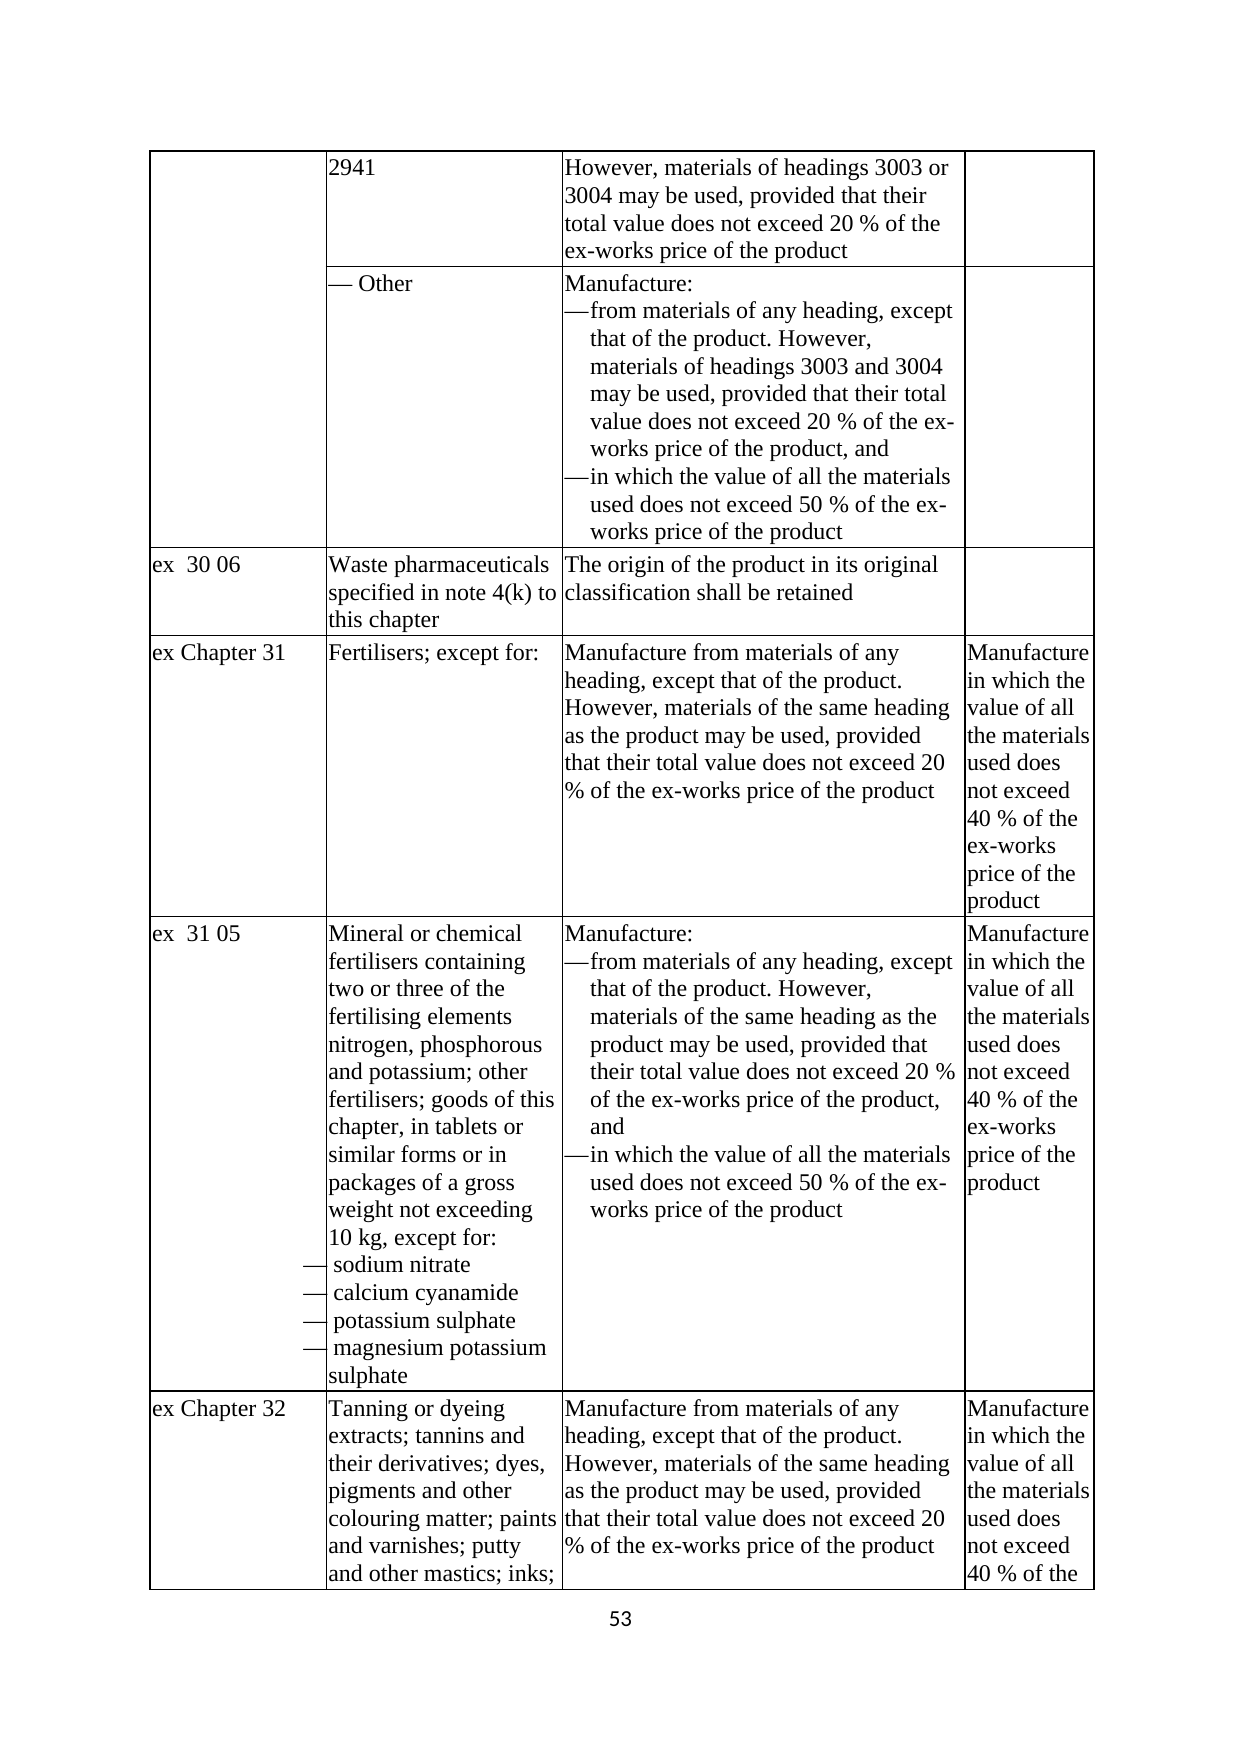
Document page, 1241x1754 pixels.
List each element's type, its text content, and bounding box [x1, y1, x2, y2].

table_cell ex Chapter 31 [151, 636, 326, 916]
table_cell 2941 [327, 152, 562, 266]
table_cell Waste pharmaceuticals specified in note 4(k) to this chapter [327, 548, 562, 635]
table_cell Manufacture in which the value of all the materials used does not exceed 40 % of the [966, 1392, 1093, 1588]
table_cell [966, 267, 1093, 547]
table_cell However, materials of headings 3003 or 3004 may be used, provided that their total value does not exceed 20 % of the ex-works price of the product [563, 152, 964, 266]
table_cell ex 30 06 [151, 548, 326, 635]
table_header — [564, 296, 590, 462]
table_cell — Other [327, 267, 562, 547]
table_header from materials of any heading, except that of the product. However, materials of headings 3003 and 3004 may be used, provided that their total value does not exceed 20 % of the ex-works price of the product, and [590, 296, 963, 462]
table_cell [966, 548, 1093, 635]
table_cell Manufacture: [563, 917, 964, 1390]
table_cell Mineral or chemical fertilisers containing two or three of the fertilising elements nitrogen, phosphorous and potassium; other fertilisers; goods of this chapter, in tablets or similar forms or in packages of a gross weight not exceeding 10 kg, except for: — sodium nitrate — calcium cyanamide — potassium sulphate — magnesium potassium sulphate [327, 917, 562, 1390]
table_header — [564, 1140, 590, 1223]
table_cell ex Chapter 32 [151, 1392, 326, 1588]
table_cell The origin of the product in its original classification shall be retained [563, 548, 964, 635]
table_header in which the value of all the materials used does not exceed 50 % of the ex-works price of the product [590, 1140, 963, 1223]
table_cell Tanning or dyeing extracts; tannins and their derivatives; dyes, pigments and other colouring matter; paints and varnishes; putty and other mastics; inks; [327, 1392, 562, 1588]
table_cell Manufacture in which the value of all the materials used does not exceed 40 % of the ex-works price of the product [966, 917, 1093, 1390]
table_cell Manufacture from materials of any heading, except that of the product. However, materials of the same heading as the product may be used, provided that their total value does not exceed 20 % of the ex-works price of the product [563, 1392, 964, 1588]
table_cell Manufacture in which the value of all the materials used does not exceed 40 % of the ex-works price of the product [966, 636, 1093, 916]
table_cell [966, 152, 1093, 266]
table_cell Manufacture: [563, 267, 964, 547]
table_cell Manufacture from materials of any heading, except that of the product. However, materials of the same heading as the product may be used, provided that their total value does not exceed 20 % of the ex-works price of the product [563, 636, 964, 916]
table_header — [564, 462, 590, 545]
table_cell [151, 152, 326, 547]
table_header in which the value of all the materials used does not exceed 50 % of the ex-works price of the product [590, 462, 963, 545]
table_cell ex 31 05 [151, 917, 326, 1390]
table_header — [564, 947, 590, 1140]
table_header from materials of any heading, except that of the product. However, materials of the same heading as the product may be used, provided that their total value does not exceed 20 % of the ex-works price of the product, and [590, 947, 963, 1140]
table_cell Fertilisers; except for: [327, 636, 562, 916]
